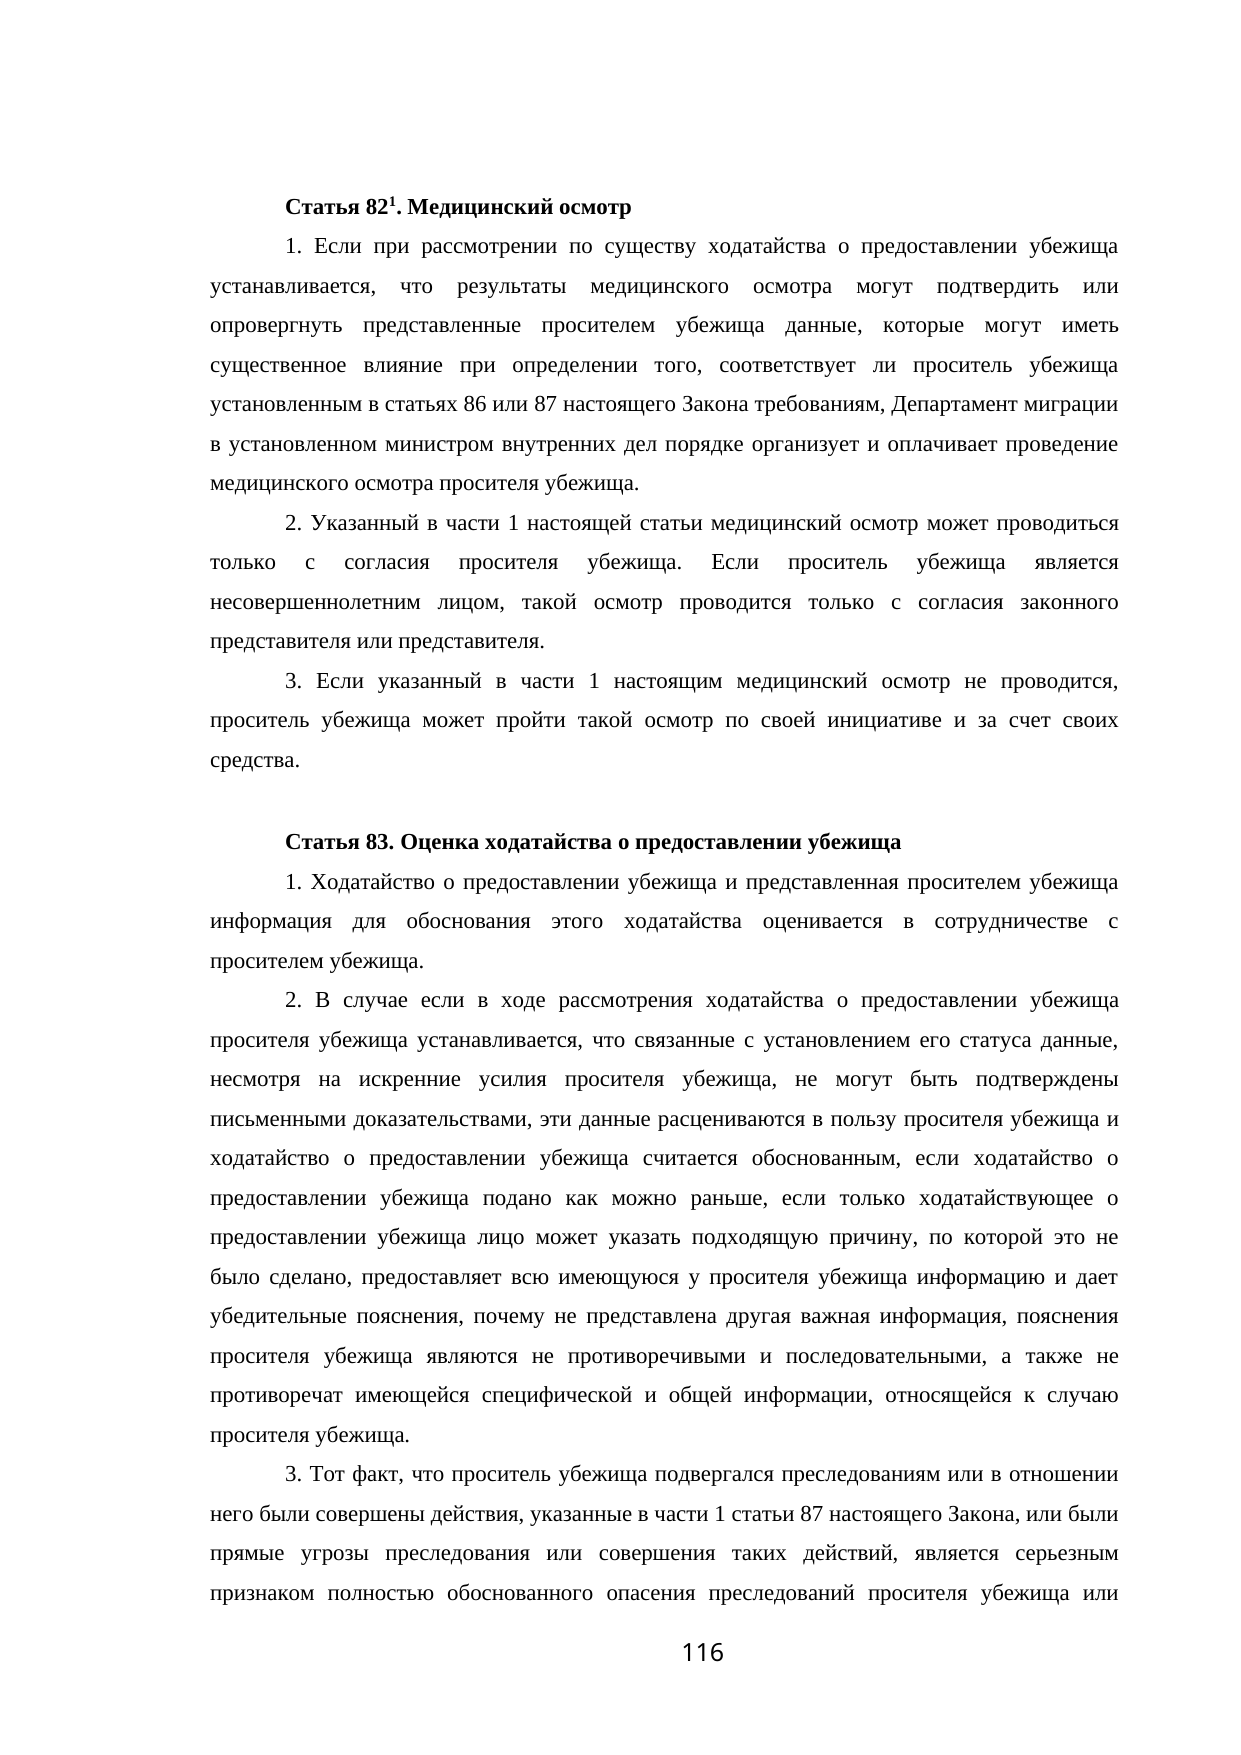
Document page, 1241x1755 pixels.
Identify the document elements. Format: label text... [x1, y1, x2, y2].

text 1. Если при рассмотрении по существу ходатайства о предоставлении убежища устанавливается, что результаты медицинского осмотра могут подтвердить или опровергнуть представленные просителем убежища данные, которые могут иметь существенное влияние при определении того, соответствует ли проситель убежища установленным в статьях 86 или 87 настоящего Закона требованиям, Департамент миграции в установленном министром внутренних дел порядке организует и оплачивает проведение медицинского осмотра просителя убежища. [210, 233, 1120, 496]
text 3. Тот факт, что проситель убежища подвергался преследованиям или в отношении него были совершены действия, указанные в части 1 статьи 87 настоящего Закона, или были прямые угрозы преследования или совершения таких действий, является серьезным признаком полностью обоснованного опасения преследований просителя убежища или [210, 1460, 1120, 1605]
text 3. Если указанный в части 1 настоящим медицинский осмотр не проводится, проситель убежища может пройти такой осмотр по своей инициативе и за счет своих средства. [210, 667, 1120, 772]
text 2. Указанный в части 1 настоящей статьи медицинский осмотр может проводиться только с согласия просителя убежища. Если проситель убежища является несовершеннолетним лицом, такой осмотр проводится только с согласия законного представителя или представителя. [210, 509, 1120, 654]
text 1. Ходатайство о предоставлении убежища и представленная просителем убежища информация для обоснования этого ходатайства оценивается в сотрудничестве с просителем убежища. [210, 868, 1120, 973]
text Статья 83. Оценка ходатайства о предоставлении убежища [210, 828, 1120, 855]
text Статья 821. Медицинский осмотр [210, 193, 1120, 219]
text 2. В случае если в ходе рассмотрения ходатайства о предоставлении убежища просителя убежища устанавливается, что связанные с установлением его статуса данные, несмотря на искренние усилия просителя убежища, не могут быть подтверждены письменными доказательствами, эти данные расцениваются в пользу просителя убежища и ходатайство о предоставлении убежища считается обоснованным, если ходатайство о предоставлении убежища подано как можно раньше, если только ходатайствующее о предоставлении убежища лицо может указать подходящую причину, по которой это не было сделано, предоставляет всю имеющуюся у просителя убежища информацию и дает убедительные пояснения, почему не представлена другая важная информация, пояснения просителя убежища являются не противоречивыми и последовательными, а также не противоречат имеющейся специфической и общей информации, относящейся к случаю просителя убежища. [210, 986, 1120, 1447]
